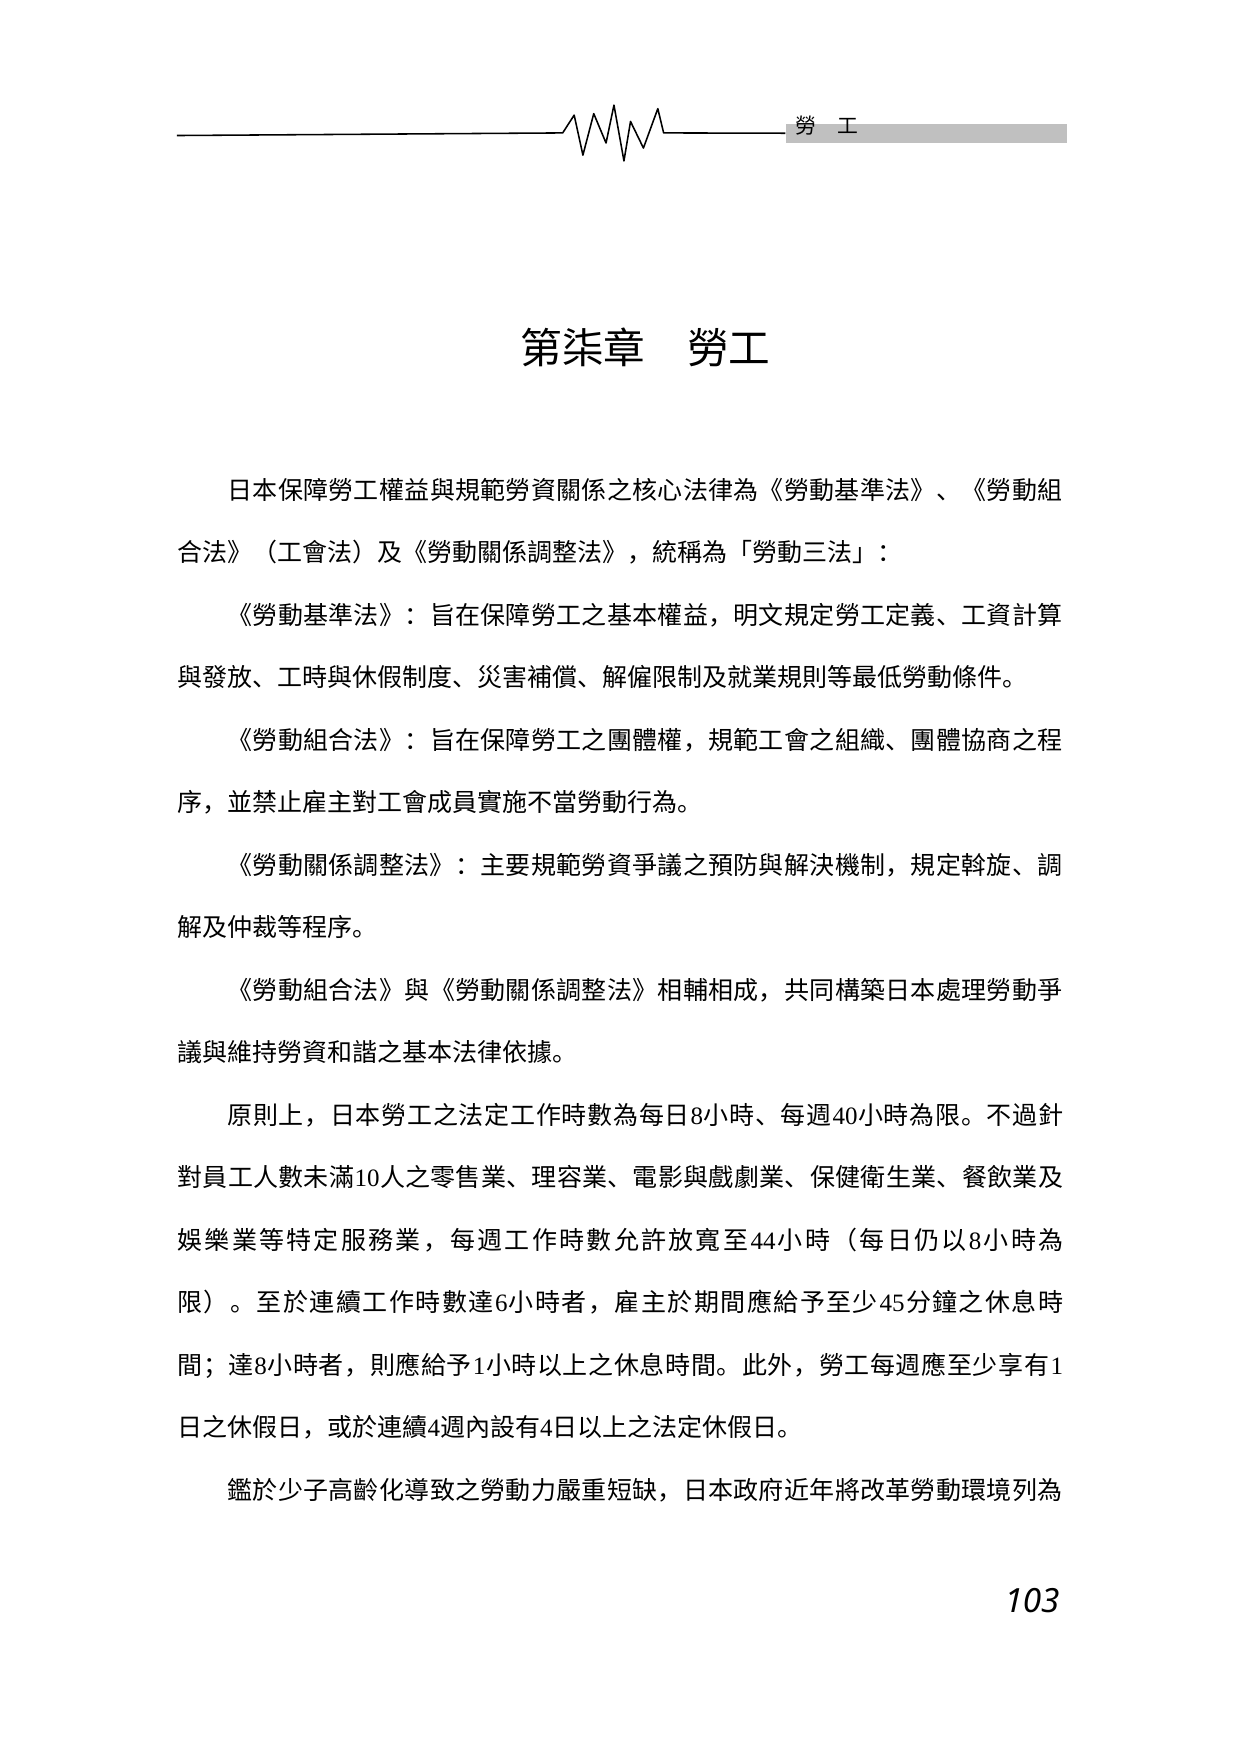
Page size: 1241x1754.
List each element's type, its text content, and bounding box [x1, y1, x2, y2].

text 鑑於少子高齡化導致之勞動力嚴重短缺，日本政府近年將改革勞動環境列為 [177, 1447, 1063, 1509]
text 《勞動組合法》：旨在保障勞工之團體權，規範工會之組織、團體協商之程序，並禁止雇主對工會成員實施不當勞動行為。 [177, 697, 1063, 822]
text 《勞動組合法》與《勞動關係調整法》相輔相成，共同構築日本處理勞動爭議與維持勞資和諧之基本法律依據。 [177, 947, 1063, 1072]
text 《勞動關係調整法》：主要規範勞資爭議之預防與解決機制，規定斡旋、調解及仲裁等程序。 [177, 822, 1063, 947]
text 原則上，日本勞工之法定工作時數為每日8小時、每週40小時為限。不過針對員工人數未滿10人之零售業、理容業、電影與戲劇業、保健衛生業、餐飲業及娛樂業等特定服務業，每週工作時數允許放寬至44小時（每日仍以8小時為限）。至於連續工作時數達6小時者，雇主於期間應給予至少45分鐘之休息時間；達8小時者，則應給予1小時以上之休息時間。此外，勞工每週應至少享有1日之休假日，或於連續4週內設有4日以上之法定休假日。 [177, 1072, 1063, 1447]
text 《勞動基準法》：旨在保障勞工之基本權益，明文規定勞工定義、工資計算與發放、工時與休假制度、災害補償、解僱限制及就業規則等最低勞動條件。 [177, 572, 1063, 697]
text 第柒章 勞工 [177, 304, 1063, 366]
text 日本保障勞工權益與規範勞資關係之核心法律為《勞動基準法》、《勞動組合法》（工會法）及《勞動關係調整法》，統稱為「勞動三法」： [177, 447, 1063, 572]
